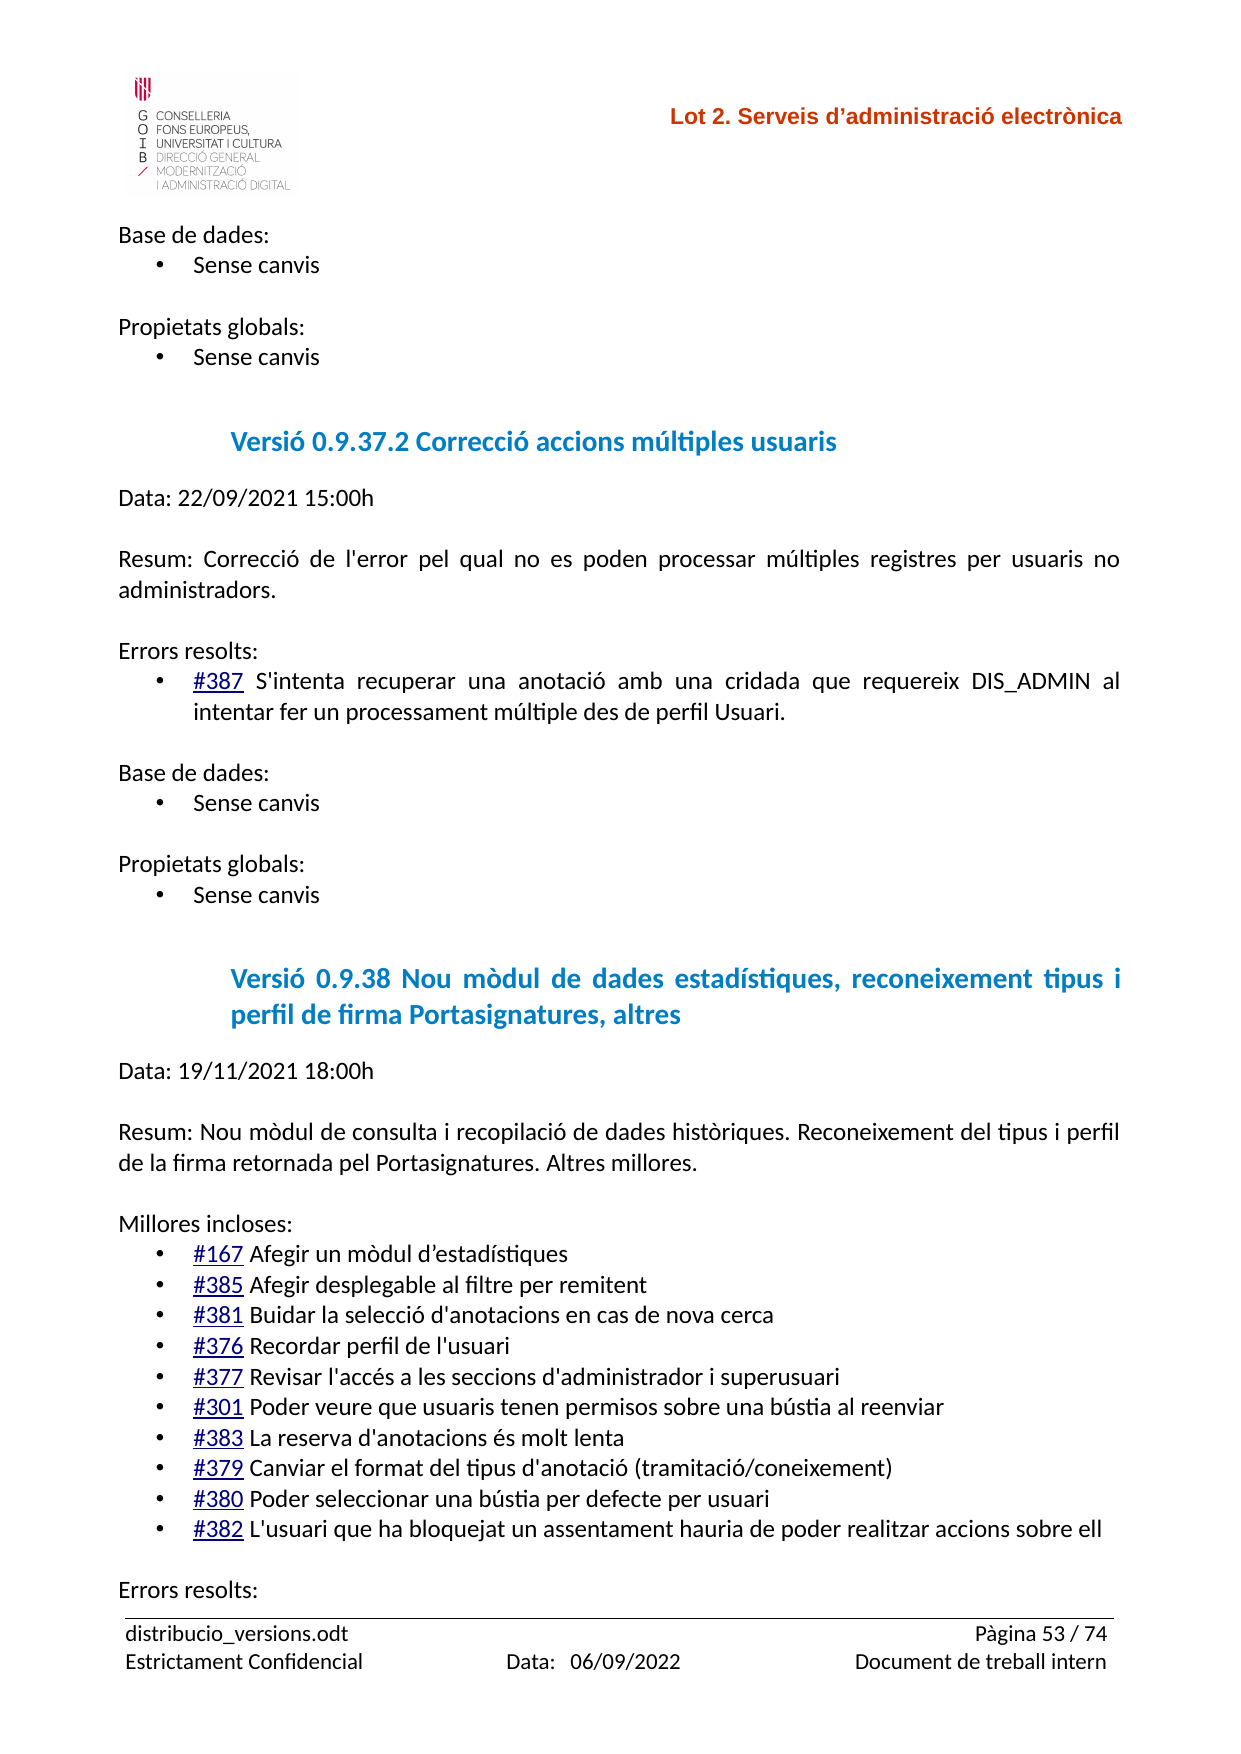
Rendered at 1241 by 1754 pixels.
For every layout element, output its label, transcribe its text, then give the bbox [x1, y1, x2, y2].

list Sense canvis [156, 787, 1122, 818]
list #167 Afegir un mòdul d’estadístiques [156, 1239, 1122, 1269]
text Data: 19/11/2021 18:00h [118, 1056, 1122, 1086]
list Sense canvis [156, 250, 1122, 280]
subtitle Versió 0.9.37.2 Correcció accions múltiples usuaris [153, 423, 1122, 458]
list Sense canvis [156, 341, 1122, 372]
list #387 S'intenta recuperar una anotació amb una cridada que requereix DIS_ADMIN al intentar fer un processament múltiple des de perfil Usuari. [156, 665, 1122, 726]
list #379 Canviar el format del tipus d'anotació (tramitació/coneixement) [156, 1452, 1122, 1483]
list #377 Revisar l'accés a les seccions d'administrador i superusuari [156, 1361, 1122, 1391]
text Resum: Nou mòdul de consulta i recopilació de dades històriques. Reconeixement del tipus i perfil de la firma retornada pel Portasignatures. Altres millores. [118, 1117, 1122, 1178]
list #380 Poder seleccionar una bústia per defecte per usuari [156, 1483, 1122, 1513]
text Errors resolts: [118, 1574, 1122, 1605]
list #376 Recordar perfil de l'usuari [156, 1330, 1122, 1361]
list #301 Poder veure que usuaris tenen permisos sobre una bústia al reenviar [156, 1391, 1122, 1422]
text Propietats globals: [118, 311, 1122, 341]
text Base de dades: [118, 219, 1122, 250]
text Resum: Correcció de l'error pel qual no es poden processar múltiples registres per usuaris no administradors. [118, 543, 1122, 604]
list #382 L'usuari que ha bloquejat un assentament hauria de poder realitzar accions sobre ell [156, 1513, 1122, 1544]
list #381 Buidar la selecció d'anotacions en cas de nova cerca [156, 1300, 1122, 1330]
text Errors resolts: [118, 635, 1122, 665]
text Base de dades: [118, 757, 1122, 787]
list #385 Afegir desplegable al filtre per remitent [156, 1269, 1122, 1300]
text Millores incloses: [118, 1208, 1122, 1239]
list #383 La reserva d'anotacions és molt lenta [156, 1422, 1122, 1452]
subtitle Versió 0.9.38 Nou mòdul de dades estadístiques, reconeixement tipus i perfil de firma Portasignatures, altres [153, 961, 1122, 1032]
picture [126, 70, 299, 197]
text Propietats globals: [118, 848, 1122, 879]
text Data: 22/09/2021 15:00h [118, 482, 1122, 513]
list Sense canvis [156, 879, 1122, 909]
